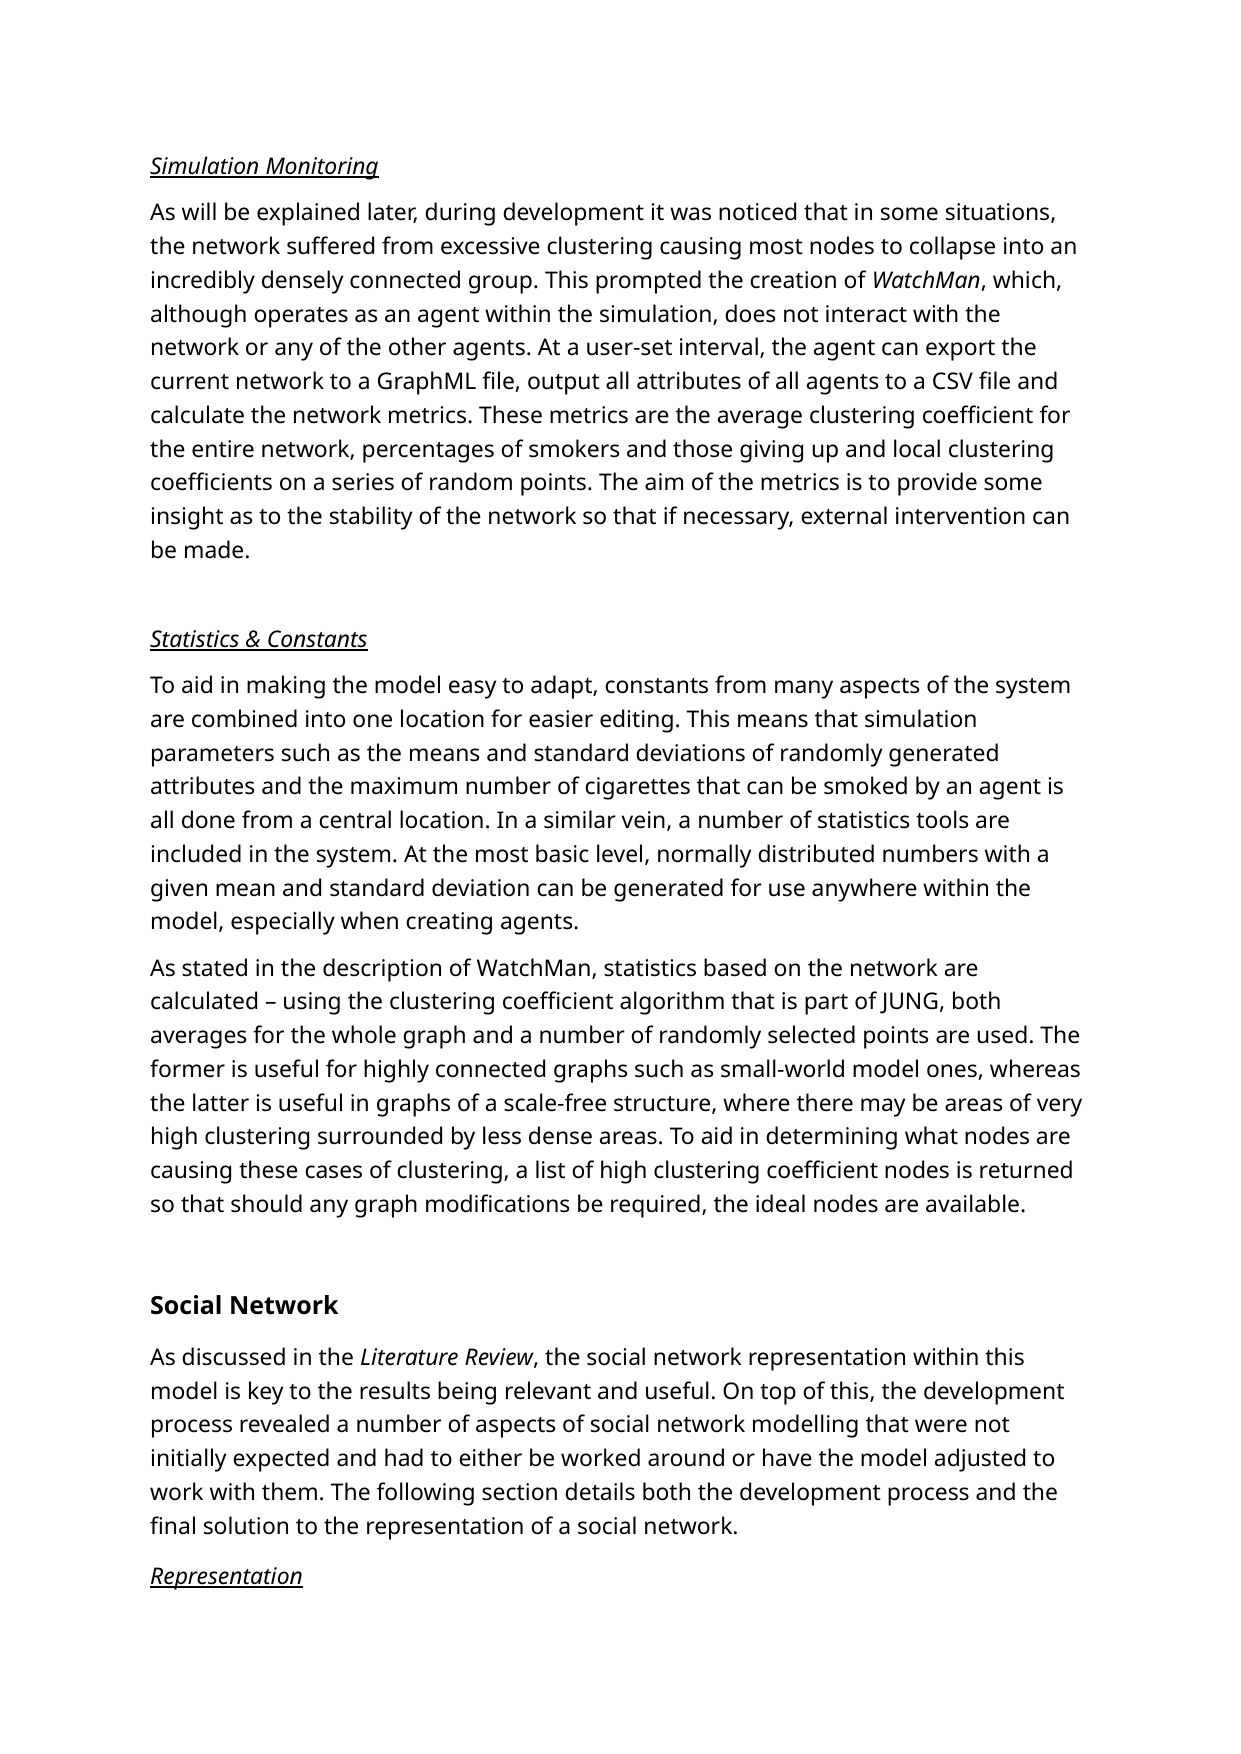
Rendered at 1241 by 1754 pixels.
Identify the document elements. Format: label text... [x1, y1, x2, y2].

list Representation [112, 1560, 1090, 1591]
text Simulation Monitoring [150, 150, 1090, 181]
text Statistics & Constants [150, 623, 1090, 654]
text As will be explained later, during development it was noticed that in some situations, the network suffered from excessive clustering causing most nodes to collapse into an incredibly densely connected group. This prompted the creation of WatchMan, which, although operates as an agent within the simulation, does not interact with the network or any of the other agents. At a user-set interval, the agent can export the current network to a GraphML file, output all attributes of all agents to a CSV file and calculate the network metrics. These metrics are the average clustering coefficient for the entire network, percentages of smokers and those giving up and local clustering coefficients on a series of random points. The aim of the metrics is to provide some insight as to the stability of the network so that if necessary, external intervention can be made. [150, 196, 1090, 565]
text As stated in the description of WatchMan, statistics based on the network are calculated – using the clustering coefficient algorithm that is part of JUNG, both averages for the whole graph and a number of randomly selected points are used. The former is useful for highly connected graphs such as small-world model ones, whereas the latter is useful in graphs of a scale-free structure, where there may be areas of very high clustering surrounded by less dense areas. To aid in determining what nodes are causing these cases of clustering, a list of high clustering coefficient nodes is returned so that should any graph modifications be required, the ideal nodes are available. [150, 951, 1090, 1219]
list Social Network [112, 1287, 1090, 1321]
list As discussed in the Literature Review, the social network representation within this model is key to the results being relevant and useful. On top of this, the development process revealed a number of aspects of social network modelling that were not initially expected and had to either be worked around or have the model adjusted to work with them. The following section details both the development process and the final solution to the representation of a social network. [112, 1341, 1090, 1541]
text To aid in making the model easy to adapt, constants from many aspects of the system are combined into one location for easier editing. This means that simulation parameters such as the means and standard deviations of randomly generated attributes and the maximum number of cigarettes that can be smoked by an agent is all done from a central location. In a similar vein, a number of statistics tools are included in the system. At the most basic level, normally distributed numbers with a given mean and standard deviation can be generated for use anywhere within the model, especially when creating agents. [150, 669, 1090, 936]
